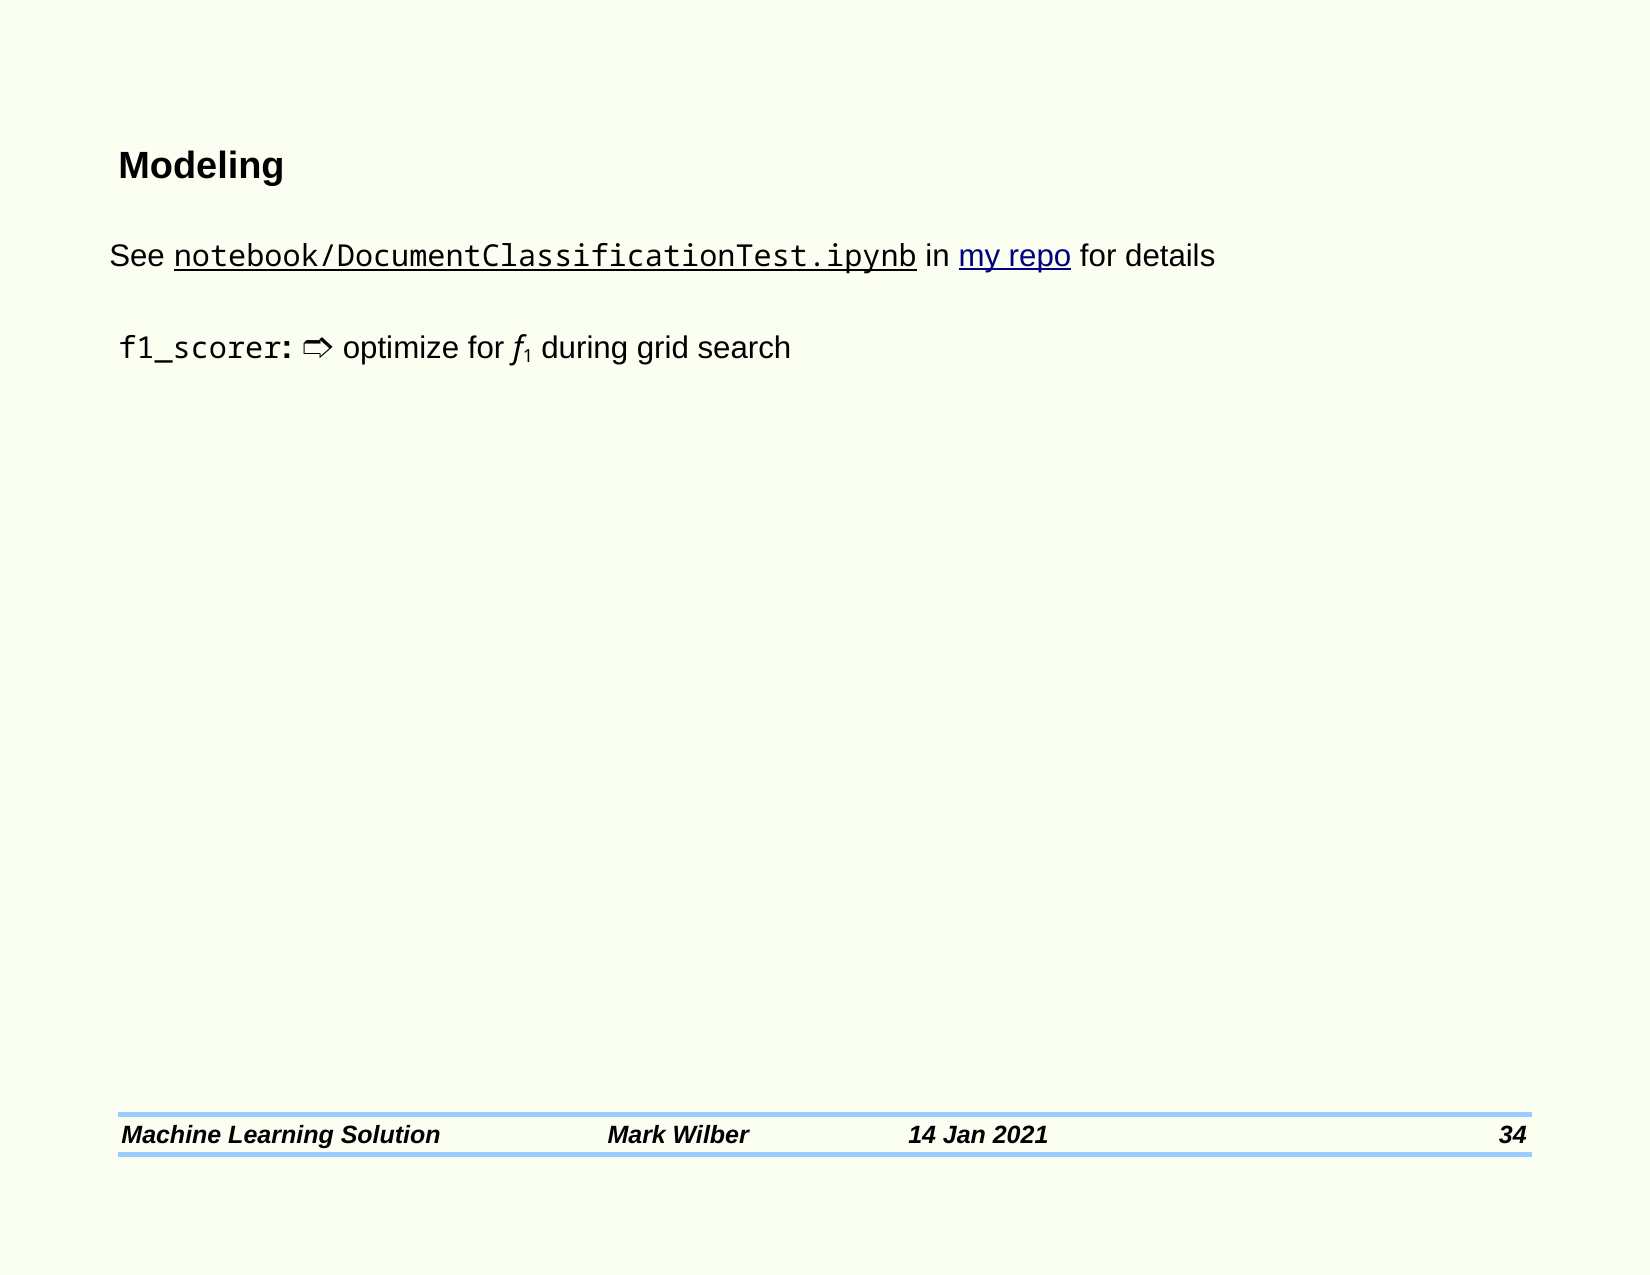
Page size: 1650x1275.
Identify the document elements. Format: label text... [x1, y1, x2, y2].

subtitle Modeling [118, 143, 1532, 187]
subtitle f1_scorer: 🢣 optimize for f1 during grid search [118, 325, 1532, 368]
text See notebook/DocumentClassificationTest.ipynb in my repo for details [109, 234, 1532, 275]
